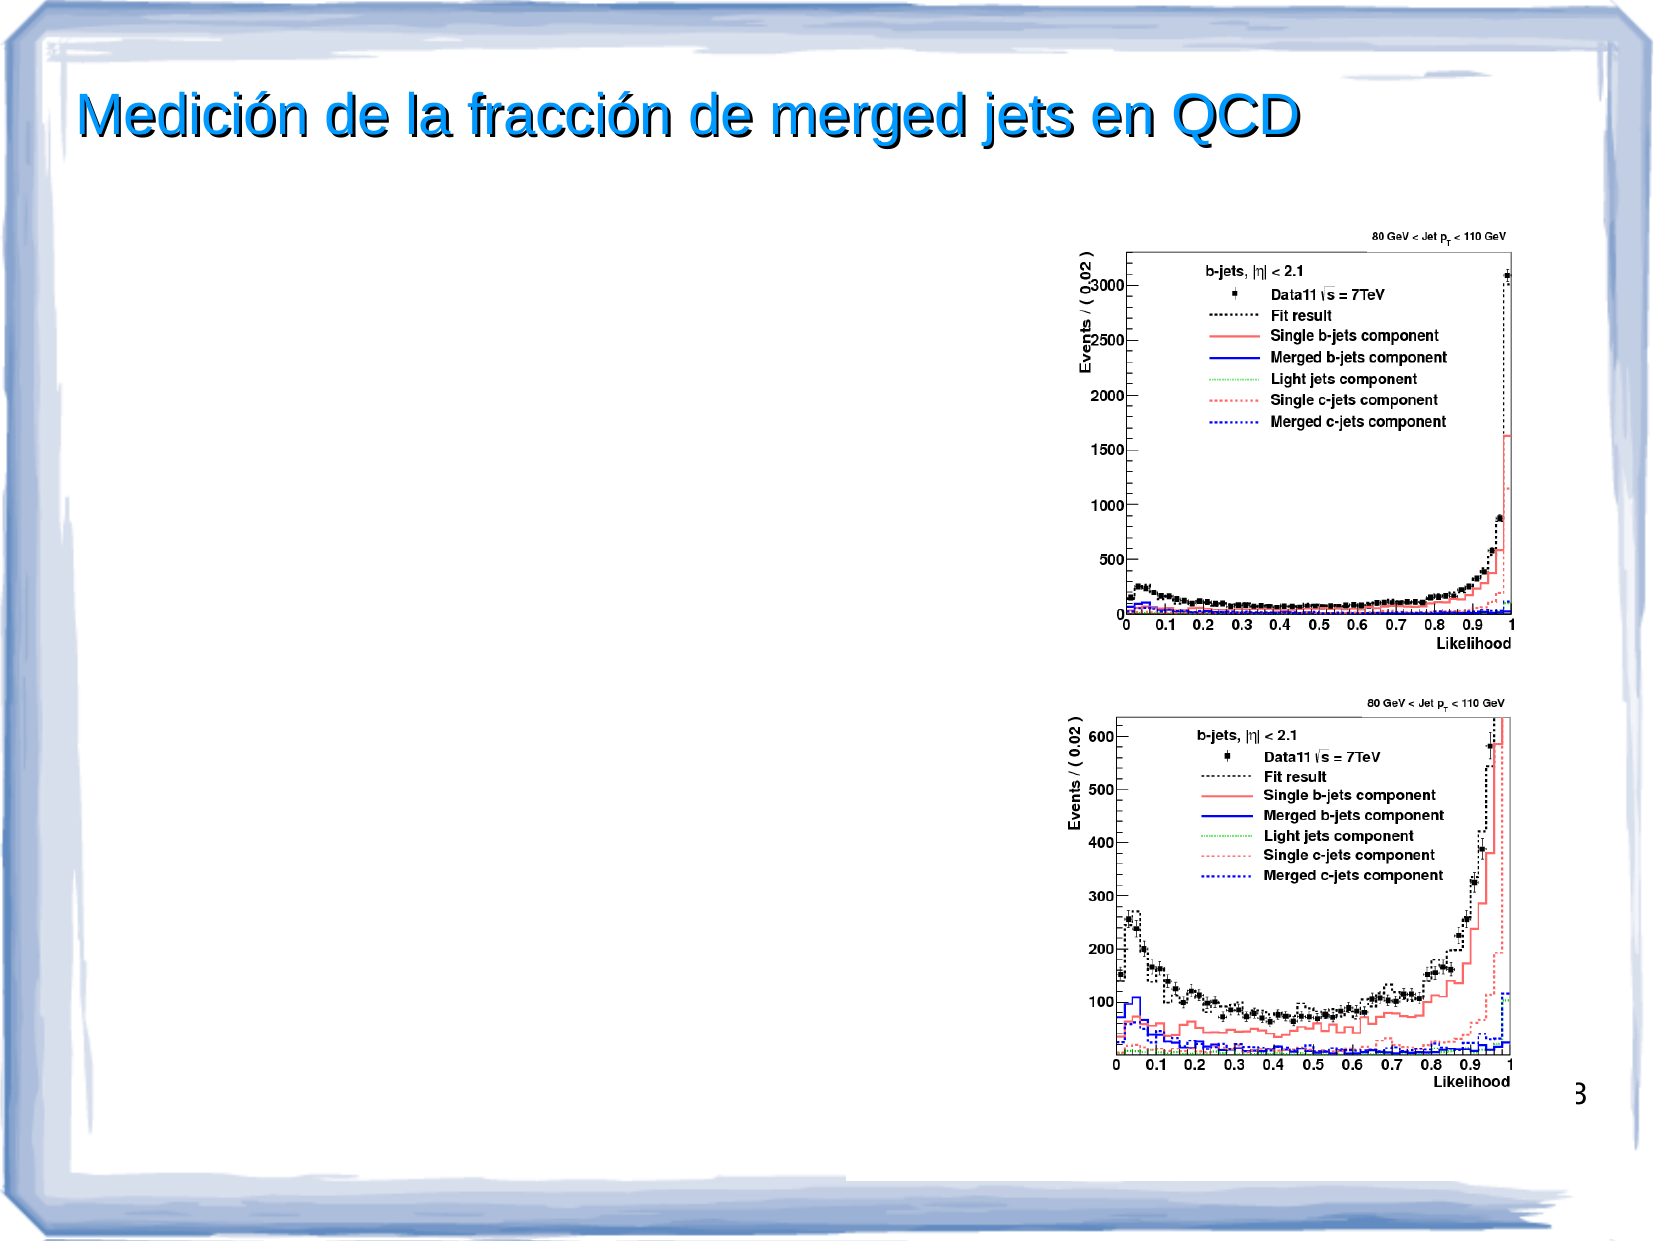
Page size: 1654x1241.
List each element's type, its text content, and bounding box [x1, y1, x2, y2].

picture [0, 0, 1654, 1241]
title Medición de la fracción de merged jets en QCD [75, 39, 1437, 190]
